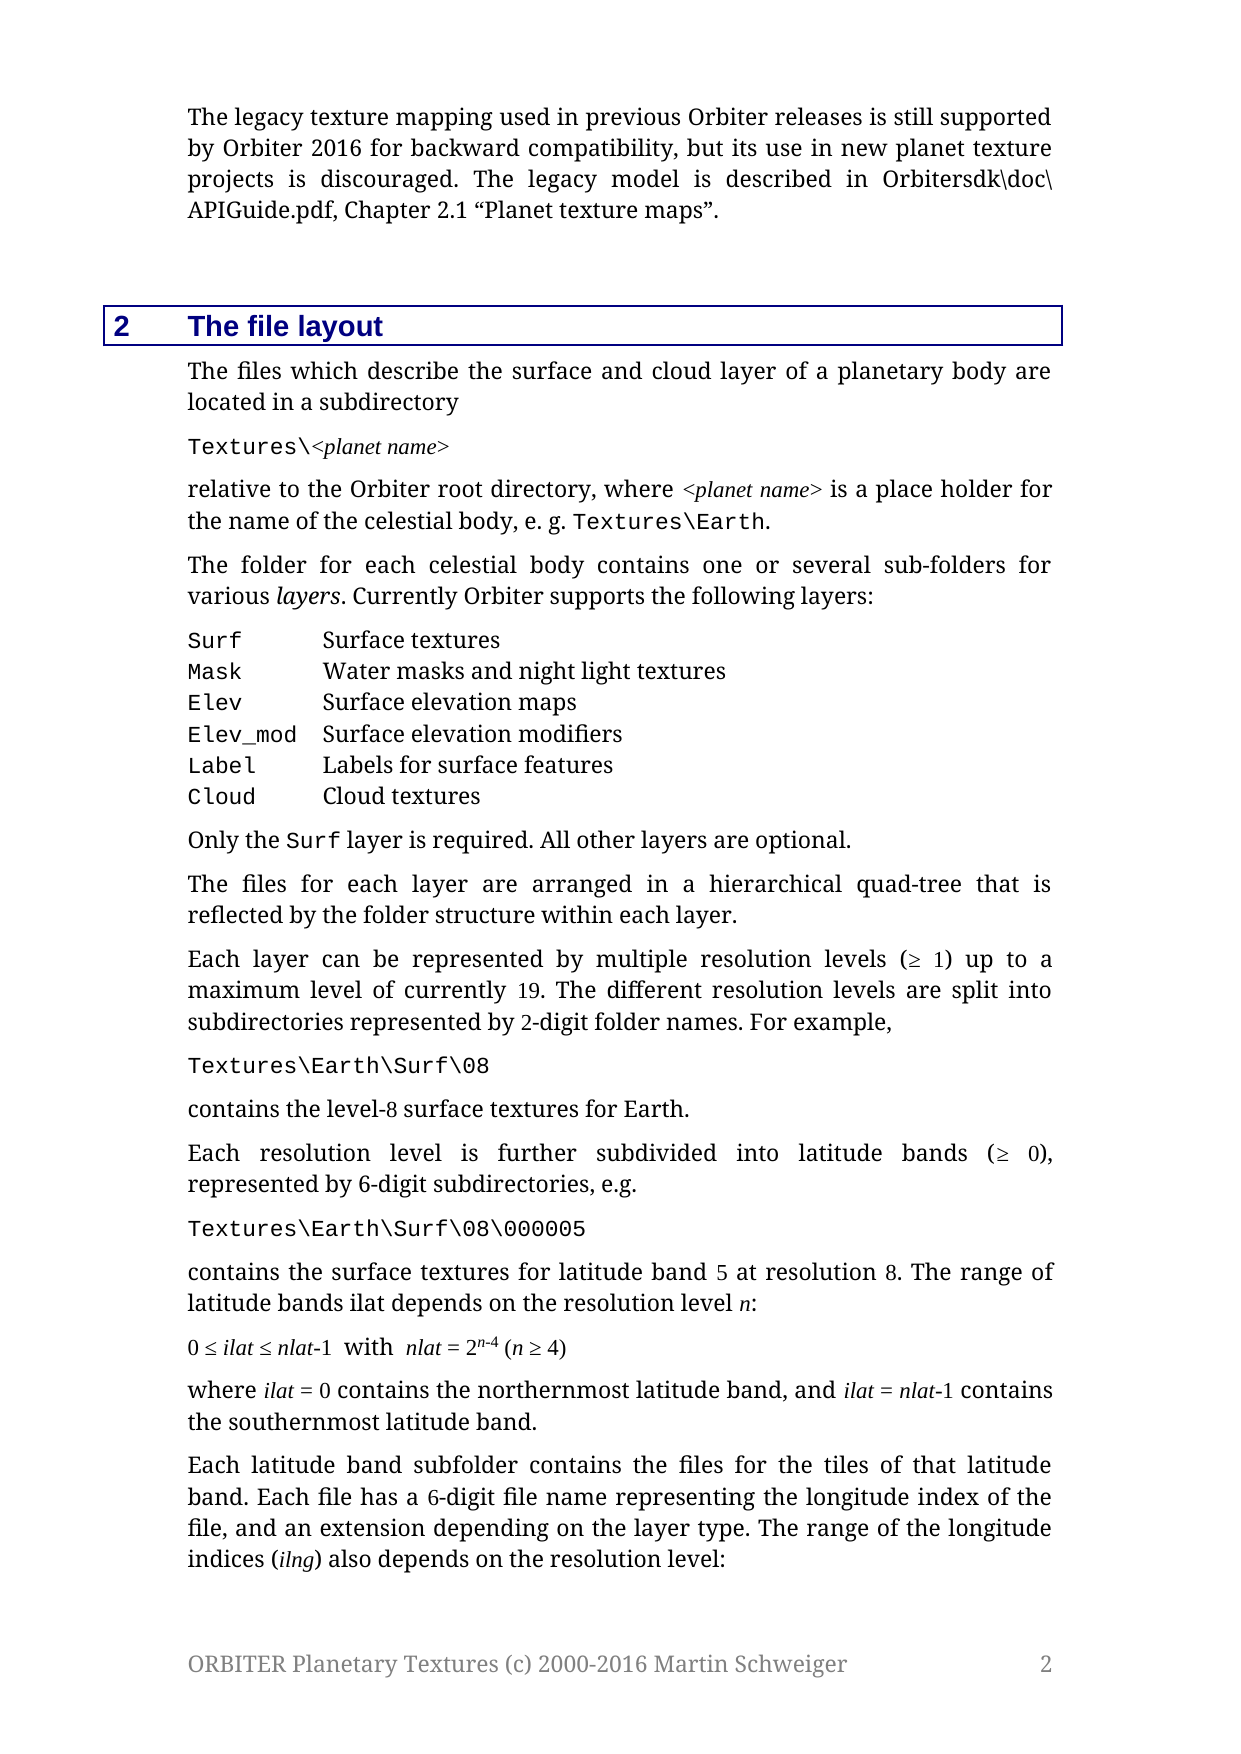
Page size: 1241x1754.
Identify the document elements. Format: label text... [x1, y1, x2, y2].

text Textures\Earth\Surf\08\000005 [187, 1212, 1053, 1243]
text 0 ≤ ilat ≤ nlat-1 with nlat = 2n-4 (n ≥ 4) [187, 1331, 1053, 1362]
text Surf Surface textures Mask Water masks and night light textures Elev Surface elevation maps Elev_mod Surface elevation modifiers Label Labels for surface features Cloud Cloud textures [187, 623, 1053, 812]
text Each latitude band subfolder contains the files for the tiles of that latitude band. Each file has a 6-digit file name representing the longitude index of the file, and an extension depending on the layer type. The range of the longitude indices (ilng) also depends on the resolution level: [187, 1449, 1053, 1574]
text Each layer can be represented by multiple resolution levels (≥ 1) up to a maximum level of currently 19. The different resolution levels are split into subdirectories represented by 2-digit folder names. For example, [187, 943, 1053, 1037]
text The files which describe the surface and cloud layer of a planetary body are located in a subdirectory [187, 355, 1053, 417]
text Each resolution level is further subdivided into latitude bands (≥ 0), represented by 6-digit subdirectories, e.g. [187, 1137, 1053, 1199]
subtitle The file layout [105, 307, 1061, 344]
text The folder for each celestial body contains one or several sub-folders for various layers. Currently Orbiter supports the following layers: [187, 548, 1053, 611]
text where ilat = 0 contains the northernmost latitude band, and ilat = nlat-1 contains the southernmost latitude band. [187, 1374, 1053, 1437]
text The files for each layer are arranged in a hierarchical quad-tree that is reflected by the folder structure within each layer. [187, 868, 1053, 931]
text Textures\Earth\Surf\08 [187, 1049, 1053, 1081]
text contains the surface textures for latitude band 5 at resolution 8. The range of latitude bands ilat depends on the resolution level n: [187, 1256, 1053, 1318]
text relative to the Orbiter root directory, where <planet name> is a place holder for the name of the celestial body, e. g. Textures\Earth. [187, 473, 1053, 536]
text contains the level-8 surface textures for Earth. [187, 1093, 1053, 1124]
text The legacy texture mapping used in previous Orbiter releases is still supported by Orbiter 2016 for backward compatibility, but its use in new planet texture projects is discouraged. The legacy model is described in Orbitersdk\doc\APIGuide.pdf, Chapter 2.1 “Planet texture maps”. [187, 100, 1053, 225]
text Only the Surf layer is required. All other layers are optional. [187, 824, 1053, 856]
text Textures\<planet name> [187, 430, 1053, 461]
